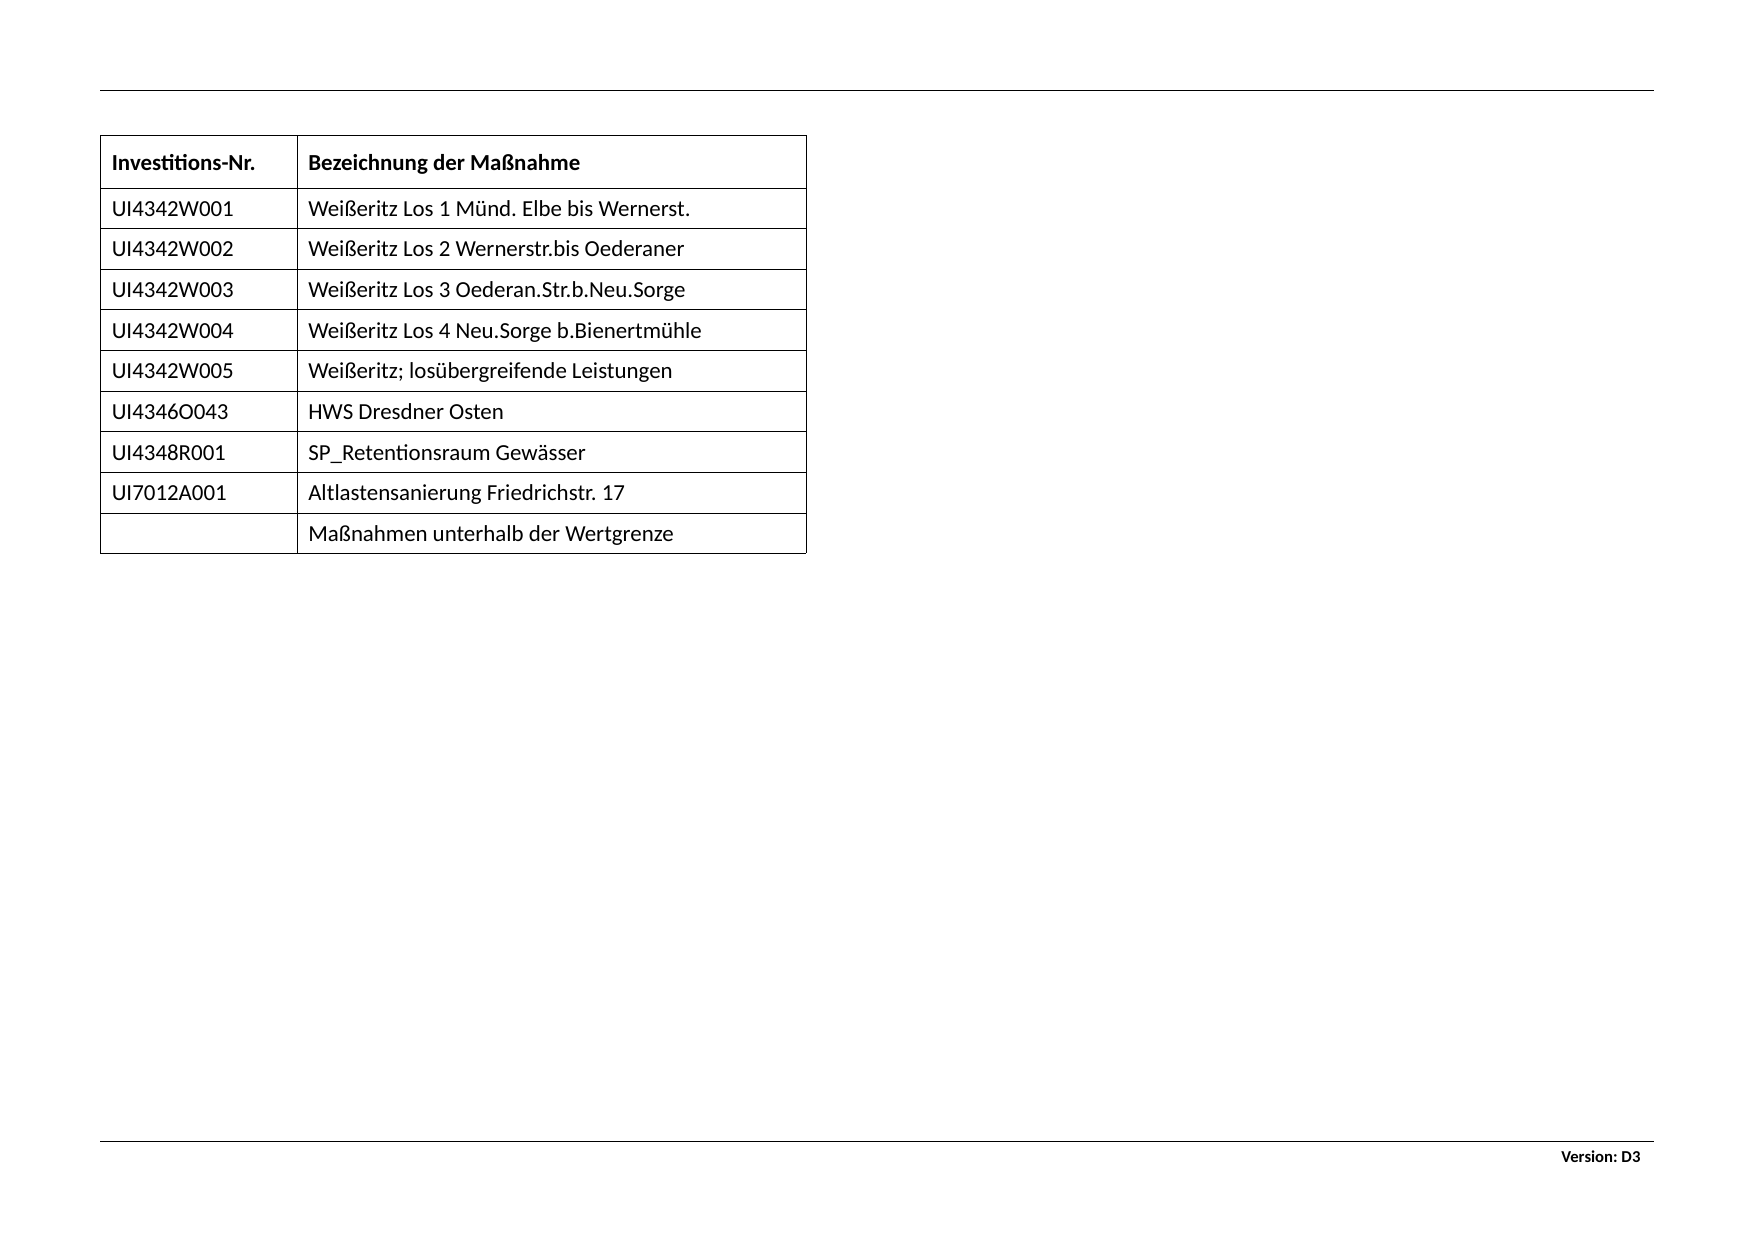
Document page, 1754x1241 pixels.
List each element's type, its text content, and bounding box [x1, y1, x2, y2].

table_cell UI4342W002 [101, 229, 297, 269]
table_header Bezeichnung der Maßnahme [298, 136, 806, 187]
table_cell Weißeritz; losübergreifende Leistungen [298, 351, 806, 391]
table_cell UI4342W001 [101, 189, 297, 228]
table_cell HWS Dresdner Osten [298, 392, 806, 431]
table_header Investitions-Nr. [101, 136, 297, 187]
table_cell Altlastensanierung Friedrichstr. 17 [298, 473, 806, 512]
table_cell Weißeritz Los 2 Wernerstr.bis Oederaner [298, 229, 806, 269]
table_cell UI4346O043 [101, 392, 297, 431]
table_cell UI4342W003 [101, 270, 297, 309]
table_cell UI4342W005 [101, 351, 297, 391]
table_cell [101, 514, 297, 553]
table_cell Weißeritz Los 4 Neu.Sorge b.Bienertmühle [298, 310, 806, 350]
table_cell UI7012A001 [101, 473, 297, 512]
table_cell Maßnahmen unterhalb der Wertgrenze [298, 514, 806, 553]
table_cell UI4342W004 [101, 310, 297, 350]
table_cell UI4348R001 [101, 432, 297, 472]
table_cell SP_Retentionsraum Gewässer [298, 432, 806, 472]
table_cell Weißeritz Los 3 Oederan.Str.b.Neu.Sorge [298, 270, 806, 309]
table_cell Weißeritz Los 1 Münd. Elbe bis Wernerst. [298, 189, 806, 228]
